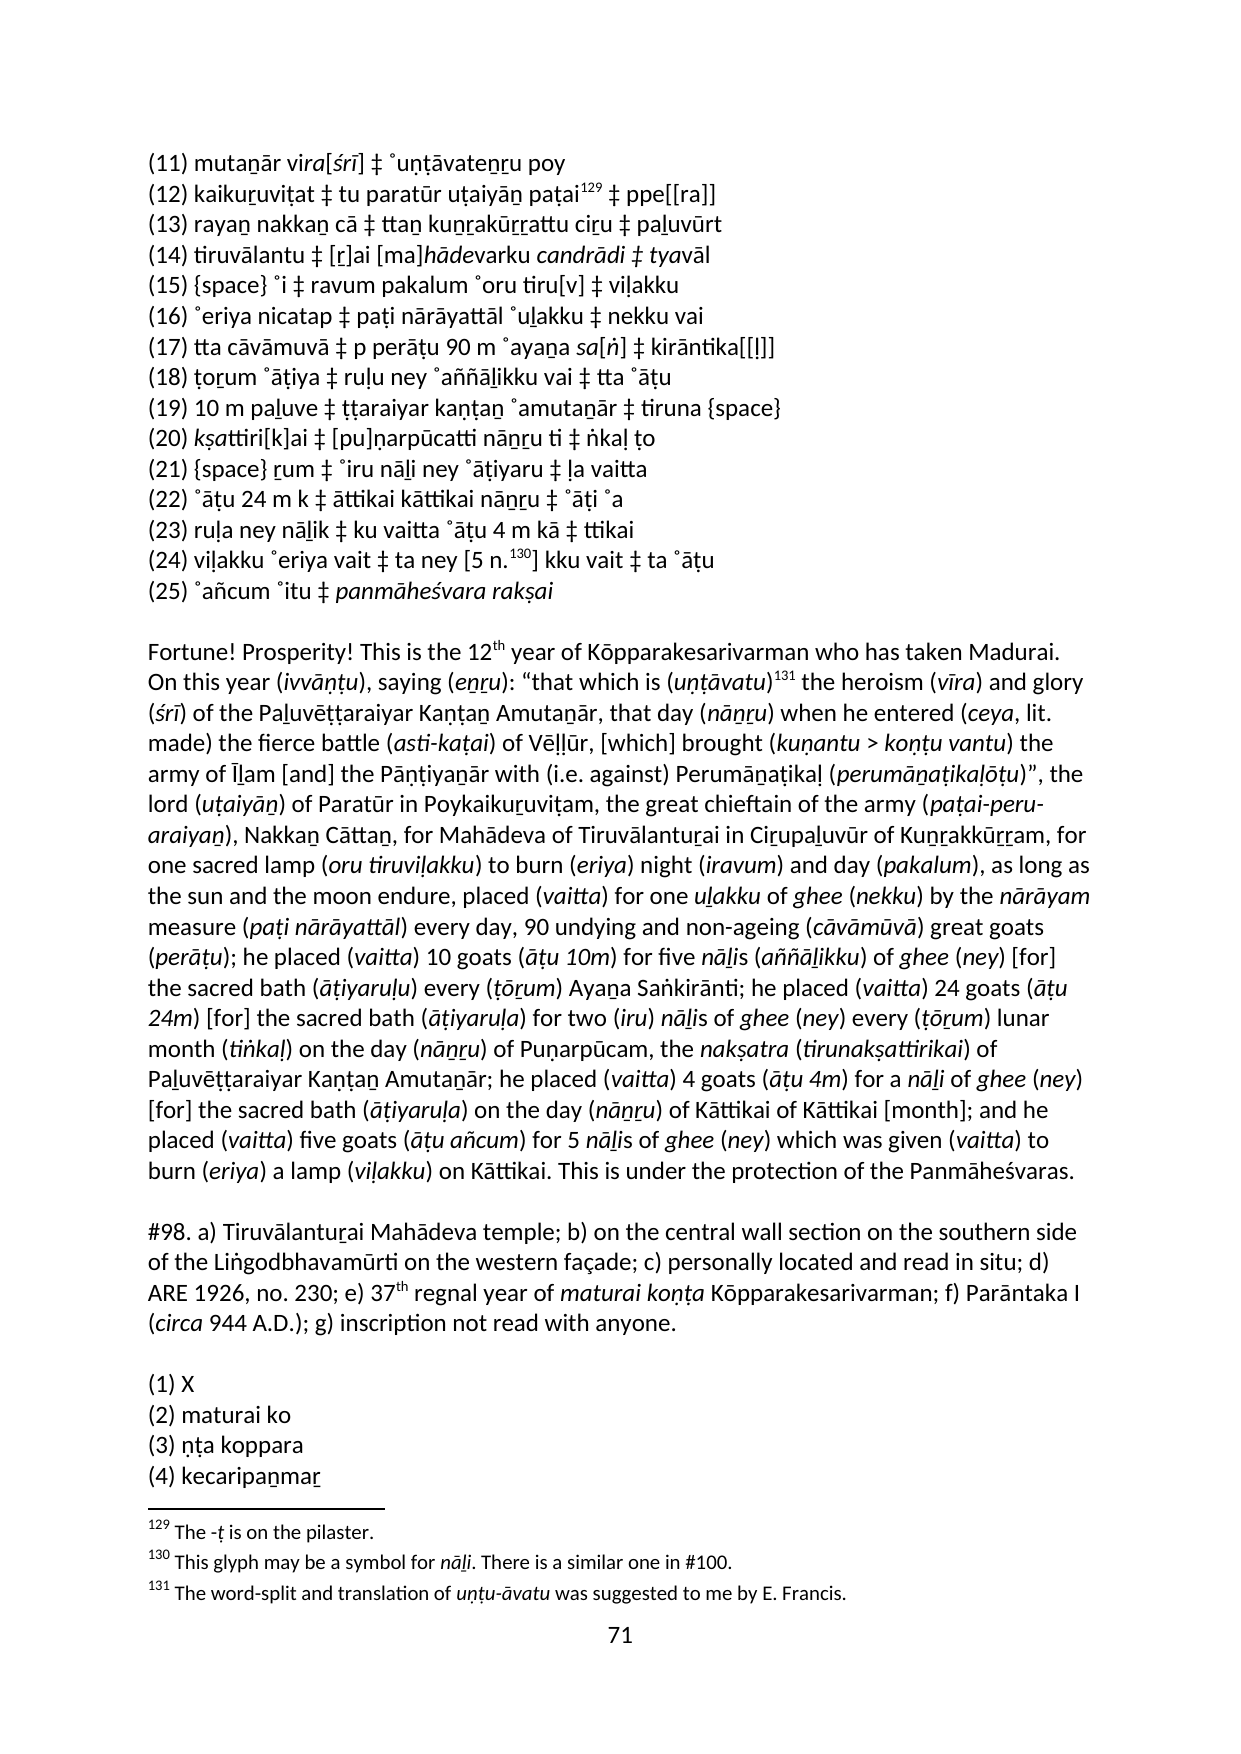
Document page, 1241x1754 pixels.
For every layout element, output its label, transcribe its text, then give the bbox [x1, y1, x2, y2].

text (14) tiruvālantu ‡ [ṟ]ai [ma]hādevarku candrādi ‡ tyavāl [148, 239, 1093, 270]
text (24) viḷakku ˚eriya vait ‡ ta ney [5 n.] kku vait ‡ ta ˚āṭu [148, 544, 1093, 575]
text (16) ˚eriya nicatap ‡ paṭi nārāyattāl ˚uḻakku ‡ nekku vai [148, 300, 1093, 331]
text (18) ṭoṟum ˚āṭiya ‡ ruḷu ney ˚aññāḻikku vai ‡ tta ˚āṭu [148, 361, 1093, 392]
text (4) kecaripaṉmaṟ [148, 1460, 1093, 1491]
text (12) kaikuṟuviṭat ‡ tu paratūr uṭaiyāṉ paṭai ‡ ppe[[ra]] [148, 178, 1093, 209]
text (22) ˚āṭu 24 m k ‡ āttikai kāttikai nāṉṟu ‡ ˚āṭi ˚a [148, 483, 1093, 514]
text The -ṭ is on the pilaster. [148, 1515, 1093, 1545]
text (3) ṇṭa koppara [148, 1429, 1093, 1460]
text Fortune! Prosperity! This is the 12th year of Kōpparakesarivarman who has taken Madurai. On this year (ivvāṇṭu), saying (eṉṟu): “that which is (uṇṭāvatu) the heroism (vīra) and glory (śrī) of the Paḻuvēṭṭaraiyar Kaṇṭaṉ Amutaṉār, that day (nāṉṟu) when he entered (ceya, lit. made) the fierce battle (asti-kaṭai) of Vēḷḷūr, [which] brought (kuṇantu > koṇṭu vantu) the army of Īḻam [and] the Pāṇṭiyaṉār with (i.e. against) Perumāṉaṭikaḷ (perumāṉaṭikaḷōṭu)”, the lord (uṭaiyāṉ) of Paratūr in Poykaikuṟuviṭam, the great chieftain of the army (paṭai-peru-araiyaṉ), Nakkaṉ Cāttaṉ, for Mahādeva of Tiruvālantuṟai in Ciṟupaḻuvūr of Kuṉṟakkūṟṟam, for one sacred lamp (oru tiruviḷakku) to burn (eriya) night (iravum) and day (pakalum), as long as the sun and the moon endure, placed (vaitta) for one uḻakku of ghee (nekku) by the nārāyam measure (paṭi nārāyattāl) every day, 90 undying and non-ageing (cāvāmūvā) great goats (perāṭu); he placed (vaitta) 10 goats (āṭu 10m) for five nāḻis (aññāḻikku) of ghee (ney) [for] the sacred bath (āṭiyaruḷu) every (ṭōṟum) Ayaṉa Saṅkirānti; he placed (vaitta) 24 goats (āṭu 24m) [for] the sacred bath (āṭiyaruḷa) for two (iru) nāḻis of ghee (ney) every (ṭōṟum) lunar month (tiṅkaḷ) on the day (nāṉṟu) of Puṇarpūcam, the nakṣatra (tirunakṣattirikai) of Paḻuvēṭṭaraiyar Kaṇṭaṉ Amutaṉār; he placed (vaitta) 4 goats (āṭu 4m) for a nāḻi of ghee (ney) [for] the sacred bath (āṭiyaruḷa) on the day (nāṉṟu) of Kāttikai of Kāttikai [month]; and he placed (vaitta) five goats (āṭu añcum) for 5 nāḻis of ghee (ney) which was given (vaitta) to burn (eriya) a lamp (viḷakku) on Kāttikai. This is under the protection of the Panmāheśvaras. [148, 636, 1093, 1185]
text (25) ˚añcum ˚itu ‡ panmāheśvara rakṣai [148, 575, 1093, 605]
text (19) 10 m paḻuve ‡ ṭṭaraiyar kaṇṭaṉ ˚amutaṉār ‡ tiruna {space} [148, 392, 1093, 422]
text (1) X [148, 1368, 1093, 1399]
text The word-split and translation of uṇṭu-āvatu was suggested to me by E. Francis. [148, 1576, 1093, 1606]
text (17) tta cāvāmuvā ‡ p perāṭu 90 m ˚ayaṉa sa[ṅ] ‡ kirāntika[[ḷ]] [148, 331, 1093, 361]
text (23) ruḷa ney nāḻik ‡ ku vaitta ˚āṭu 4 m kā ‡ ttikai [148, 514, 1093, 544]
text (13) rayaṉ nakkaṉ cā ‡ ttaṉ kuṉṟakūṟṟattu ciṟu ‡ paḻuvūrt [148, 209, 1093, 239]
text (15) {space} ˚i ‡ ravum pakalum ˚oru tiru[v] ‡ viḷakku [148, 270, 1093, 300]
text #98. a) Tiruvālantuṟai Mahādeva temple; b) on the central wall section on the southern side of the Liṅgodbhavamūrti on the western façade; c) personally located and read in situ; d) ARE 1926, no. 230; e) 37th regnal year of maturai koṇṭa Kōpparakesarivarman; f) Parāntaka I (circa 944 A.D.); g) inscription not read with anyone. [148, 1216, 1093, 1338]
text This glyph may be a symbol for nāḻi. There is a similar one in #100. [148, 1545, 1093, 1576]
text (2) maturai ko [148, 1399, 1093, 1429]
text (11) mutaṉār vira[śrī] ‡ ˚uṇṭāvateṉṟu poy [148, 148, 1093, 178]
text (20) kṣattiri[k]ai ‡ [pu]ṇarpūcatti nāṉṟu ti ‡ ṅkaḷ ṭo [148, 422, 1093, 453]
text (21) {space} ṟum ‡ ˚iru nāḻi ney ˚āṭiyaru ‡ ḷa vaitta [148, 453, 1093, 483]
